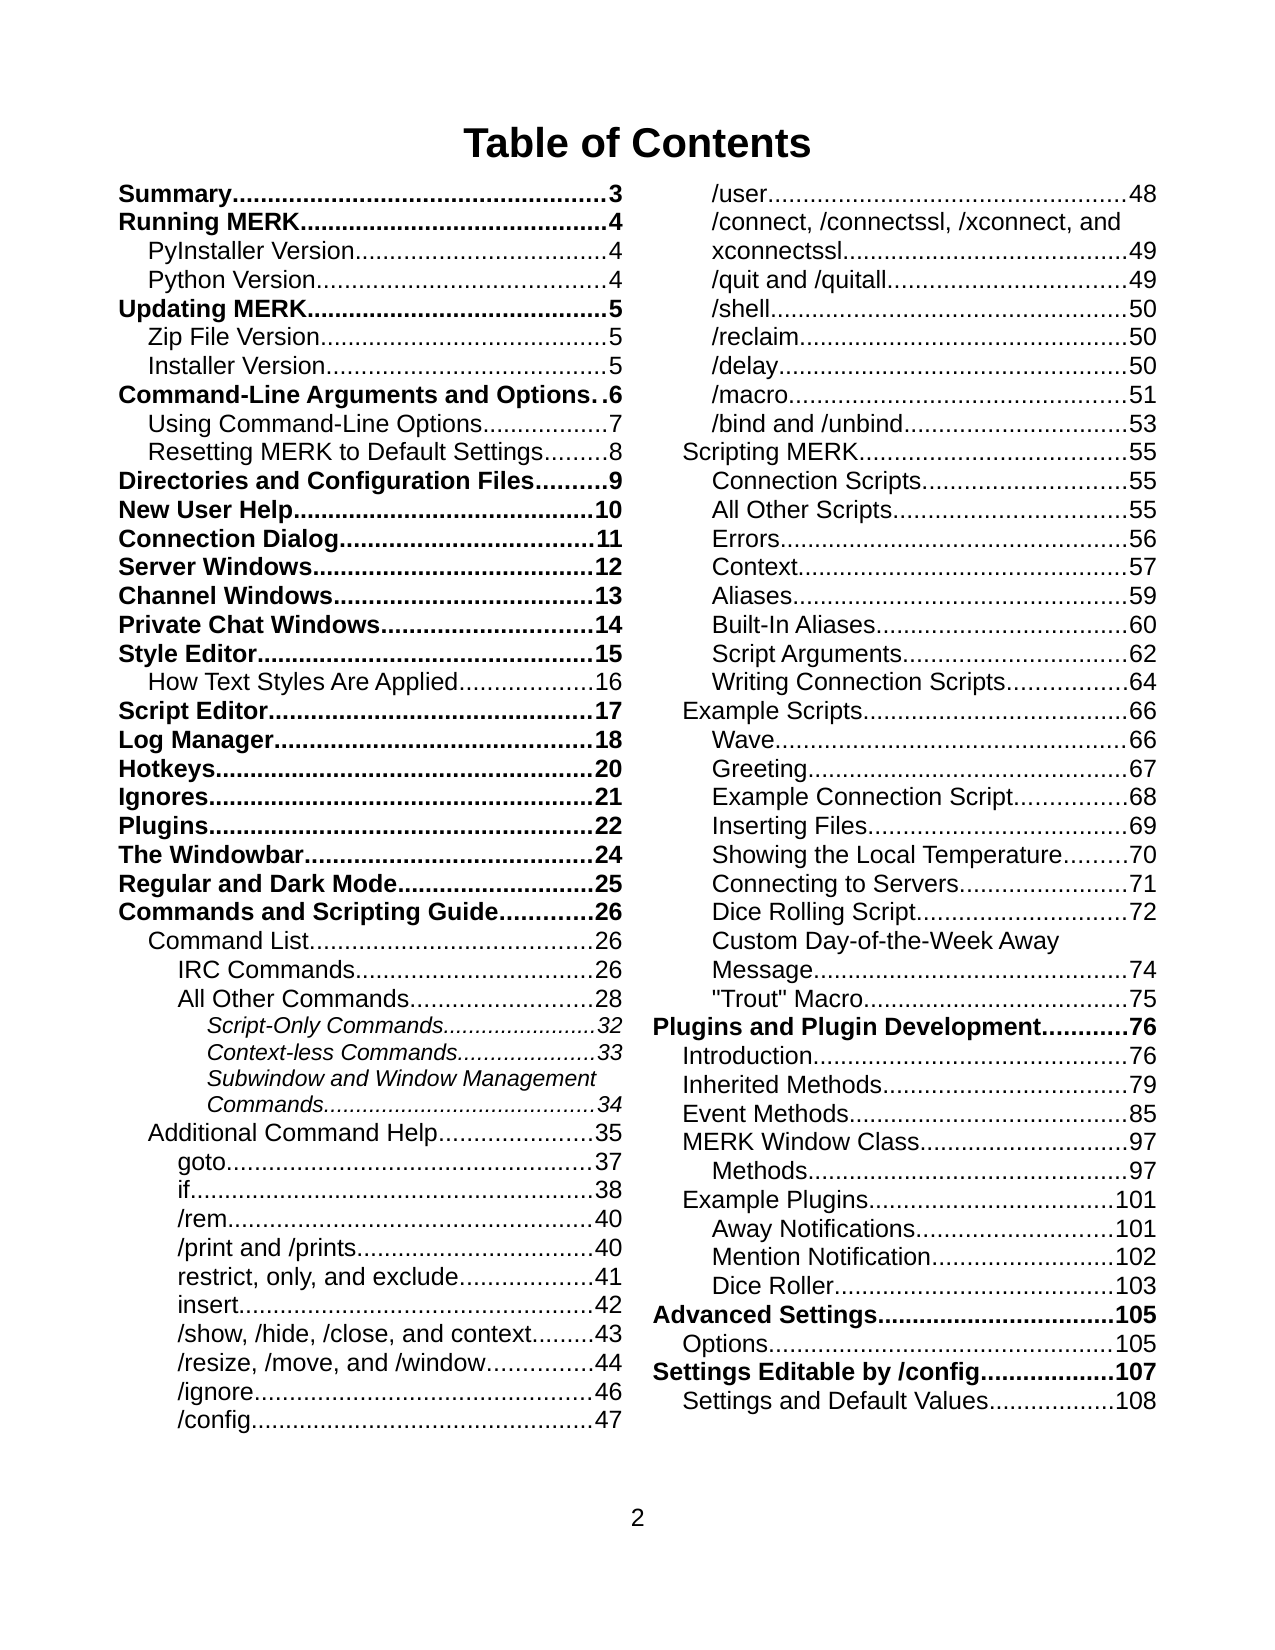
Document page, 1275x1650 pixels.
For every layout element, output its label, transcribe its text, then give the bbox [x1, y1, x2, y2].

text Command-Line Arguments and Options 6 [118, 380, 622, 408]
text All Other Scripts 55 [712, 495, 1157, 523]
text Resetting MERK to Default Settings 8 [148, 437, 622, 466]
text Using Command-Line Options 7 [148, 408, 622, 437]
text All Other Commands 28 [177, 983, 622, 1012]
text How Text Styles Are Applied 16 [148, 667, 622, 696]
text Style Editor 15 [118, 638, 622, 667]
text goto 37 [177, 1146, 622, 1175]
text Ignores 21 [118, 782, 622, 811]
text Wave 66 [712, 725, 1157, 753]
text /macro 51 [712, 380, 1157, 408]
text /ignore 46 [177, 1376, 622, 1405]
text Script-Only Commands 32 [207, 1012, 622, 1039]
text insert 42 [177, 1290, 622, 1319]
text /resize, /move, and /window 44 [177, 1348, 622, 1376]
text Mention Notification 102 [712, 1242, 1157, 1271]
text /delay 50 [712, 351, 1157, 380]
text Directories and Configuration Files 9 [118, 466, 622, 495]
text Errors 56 [712, 523, 1157, 552]
text Example Plugins 101 [682, 1185, 1157, 1213]
text Methods 97 [712, 1156, 1157, 1185]
text Writing Connection Scripts 64 [712, 667, 1157, 696]
text Updating MERK 5 [118, 293, 622, 322]
text Inherited Methods 79 [682, 1070, 1157, 1098]
text Connection Dialog 11 [118, 523, 622, 552]
text Built-In Aliases 60 [712, 610, 1157, 638]
text /print and /prints 40 [177, 1233, 622, 1261]
text Event Methods 85 [682, 1098, 1157, 1127]
text Hotkeys 20 [118, 753, 622, 782]
text Regular and Dark Mode 25 [118, 868, 622, 897]
text Context-less Commands 33 [207, 1039, 622, 1065]
text Dice Roller 103 [712, 1271, 1157, 1300]
text The Windowbar 24 [118, 840, 622, 868]
text Inserting Files 69 [712, 811, 1157, 840]
text Log Manager 18 [118, 725, 622, 753]
text Context 57 [712, 552, 1157, 581]
text Aliases 59 [712, 581, 1157, 610]
text Installer Version 5 [148, 351, 622, 380]
text Plugins and Plugin Development 76 [652, 1012, 1157, 1041]
text Connection Scripts 55 [712, 466, 1157, 495]
text Options 105 [682, 1328, 1157, 1357]
text Private Chat Windows 14 [118, 610, 622, 638]
text Away Notifications 101 [712, 1213, 1157, 1242]
text /config 47 [177, 1405, 622, 1434]
text Scripting MERK 55 [682, 437, 1157, 466]
text Dice Rolling Script 72 [712, 897, 1157, 926]
text New User Help 10 [118, 495, 622, 523]
text Subwindow and Window Management Commands 34 [207, 1065, 622, 1118]
text Script Editor 17 [118, 696, 622, 725]
text Settings and Default Values 108 [682, 1386, 1157, 1415]
text Channel Windows 13 [118, 581, 622, 610]
text IRC Commands 26 [177, 955, 622, 983]
text Summary 3 [118, 178, 622, 207]
subtitle Table of Contents [118, 118, 1157, 166]
text Command List 26 [148, 926, 622, 955]
text Additional Command Help 35 [148, 1118, 622, 1146]
text Commands and Scripting Guide 26 [118, 897, 622, 926]
text /rem 40 [177, 1204, 622, 1233]
text Zip File Version 5 [148, 322, 622, 351]
text Example Scripts 66 [682, 696, 1157, 725]
text Server Windows 12 [118, 552, 622, 581]
text restrict, only, and exclude 41 [177, 1261, 622, 1290]
text Advanced Settings 105 [652, 1300, 1157, 1328]
text /shell 50 [712, 293, 1157, 322]
text Running MERK 4 [118, 207, 622, 236]
text Custom Day-of-the-Week Away Message 74 [712, 926, 1157, 983]
text /bind and /unbind 53 [712, 408, 1157, 437]
text /connect, /connectssl, /xconnect, and xconnectssl 49 [712, 207, 1157, 265]
text Settings Editable by /config 107 [652, 1357, 1157, 1386]
text Greeting 67 [712, 753, 1157, 782]
text if 38 [177, 1175, 622, 1204]
text /reclaim 50 [712, 322, 1157, 351]
text Example Connection Script 68 [712, 782, 1157, 811]
text "Trout" Macro 75 [712, 983, 1157, 1012]
text Plugins 22 [118, 811, 622, 840]
text MERK Window Class 97 [682, 1127, 1157, 1156]
text Showing the Local Temperature 70 [712, 840, 1157, 868]
text /quit and /quitall 49 [712, 265, 1157, 293]
text Introduction 76 [682, 1041, 1157, 1070]
text Connecting to Servers 71 [712, 868, 1157, 897]
text /show, /hide, /close, and context 43 [177, 1319, 622, 1348]
text Python Version 4 [148, 265, 622, 293]
text Script Arguments 62 [712, 638, 1157, 667]
text PyInstaller Version 4 [148, 236, 622, 265]
text /user 48 [712, 178, 1157, 207]
